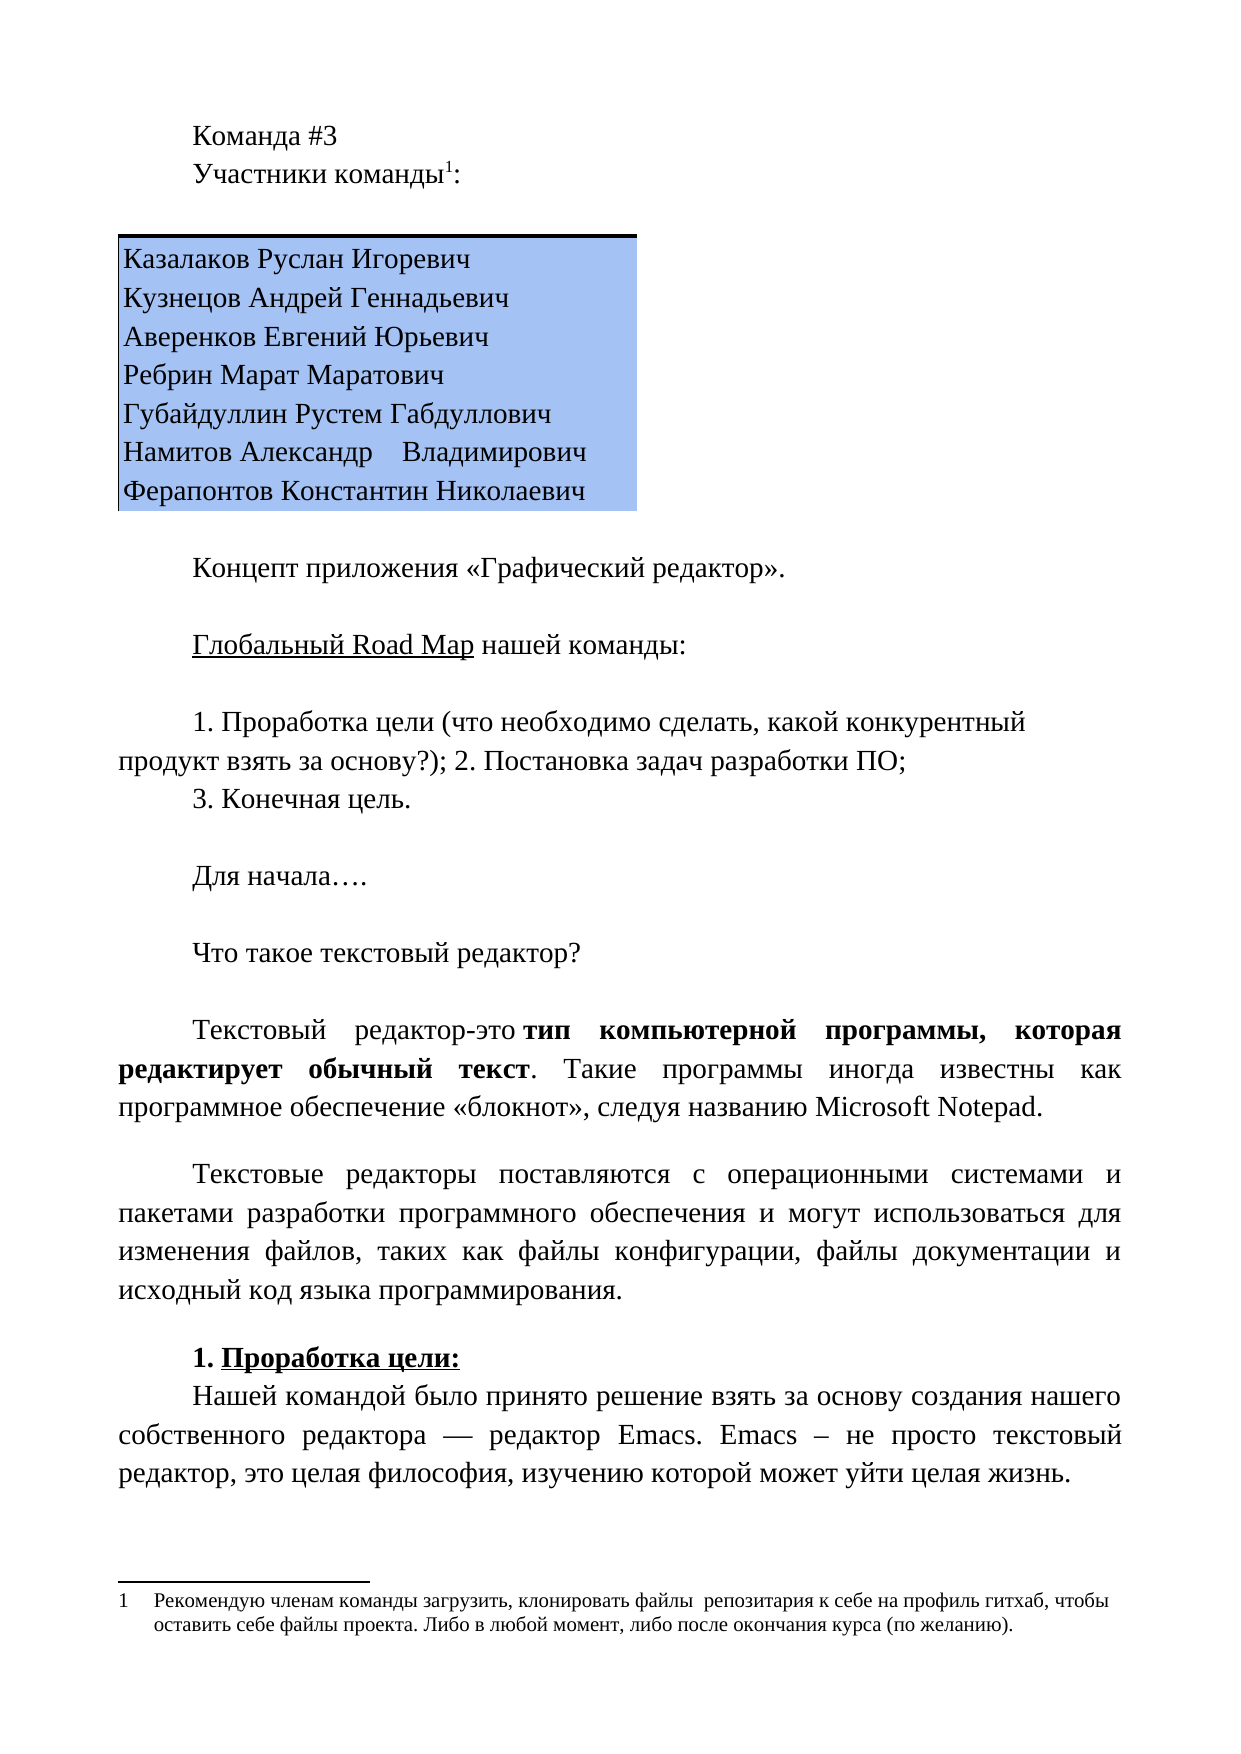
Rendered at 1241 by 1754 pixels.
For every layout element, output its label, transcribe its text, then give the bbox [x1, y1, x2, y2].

text Концепт приложения «Графический редактор». [118, 550, 1122, 583]
table_cell Намитов Александр Владимирович [119, 434, 637, 473]
table_cell Кузнецов Андрей Геннадьевич [119, 280, 637, 319]
table_header Казалаков Руслан Игоревич [119, 238, 637, 280]
text Нашей командой было принято решение взять за основу создания нашего собственного редактора — редактор Emacs. Emacs – не просто текстовый редактор, это целая философия, изучению которой может уйти целая жизнь. [118, 1378, 1122, 1489]
text Глобальный Road Map нашей команды: [118, 627, 1122, 661]
text Участники команды: [118, 157, 1122, 190]
table_cell Ребрин Марат Маратович [119, 357, 637, 396]
text Текстовый редактор-это тип компьютерной программы, которая редактирует обычный текст. Такие программы иногда известны как программное обеспечение «блокнот», следуя названию Microsoft Notepad. [118, 1012, 1122, 1123]
text Текстовые редакторы поставляются с операционными системами и пакетами разработки программного обеспечения и могут использоваться для изменения файлов, таких как файлы конфигурации, файлы документации и исходный код языка программирования. [118, 1156, 1122, 1305]
table_cell Губайдуллин Рустем Габдуллович [119, 396, 637, 434]
text 3. Конечная цель. [118, 781, 1122, 815]
text Для начала…. [118, 858, 1122, 892]
table_cell Аверенков Евгений Юрьевич [119, 319, 637, 357]
text 1. Проработка цели (что необходимо сделать, какой конкурентный продукт взять за основу?); 2. Постановка задач разработки ПО; [118, 704, 1122, 776]
text Рекомендую членам команды загрузить, клонировать файлы репозитария к себе на профиль гитхаб, чтобы оставить себе файлы проекта. Либо в любой момент, либо после окончания курса (по желанию). [118, 1588, 1122, 1636]
text Команда #3 [118, 118, 1122, 152]
text 1. Проработка цели: [118, 1340, 1122, 1373]
table_cell Ферапонтов Константин Николаевич [119, 473, 637, 511]
text Что такое текстовый редактор? [118, 935, 1122, 969]
